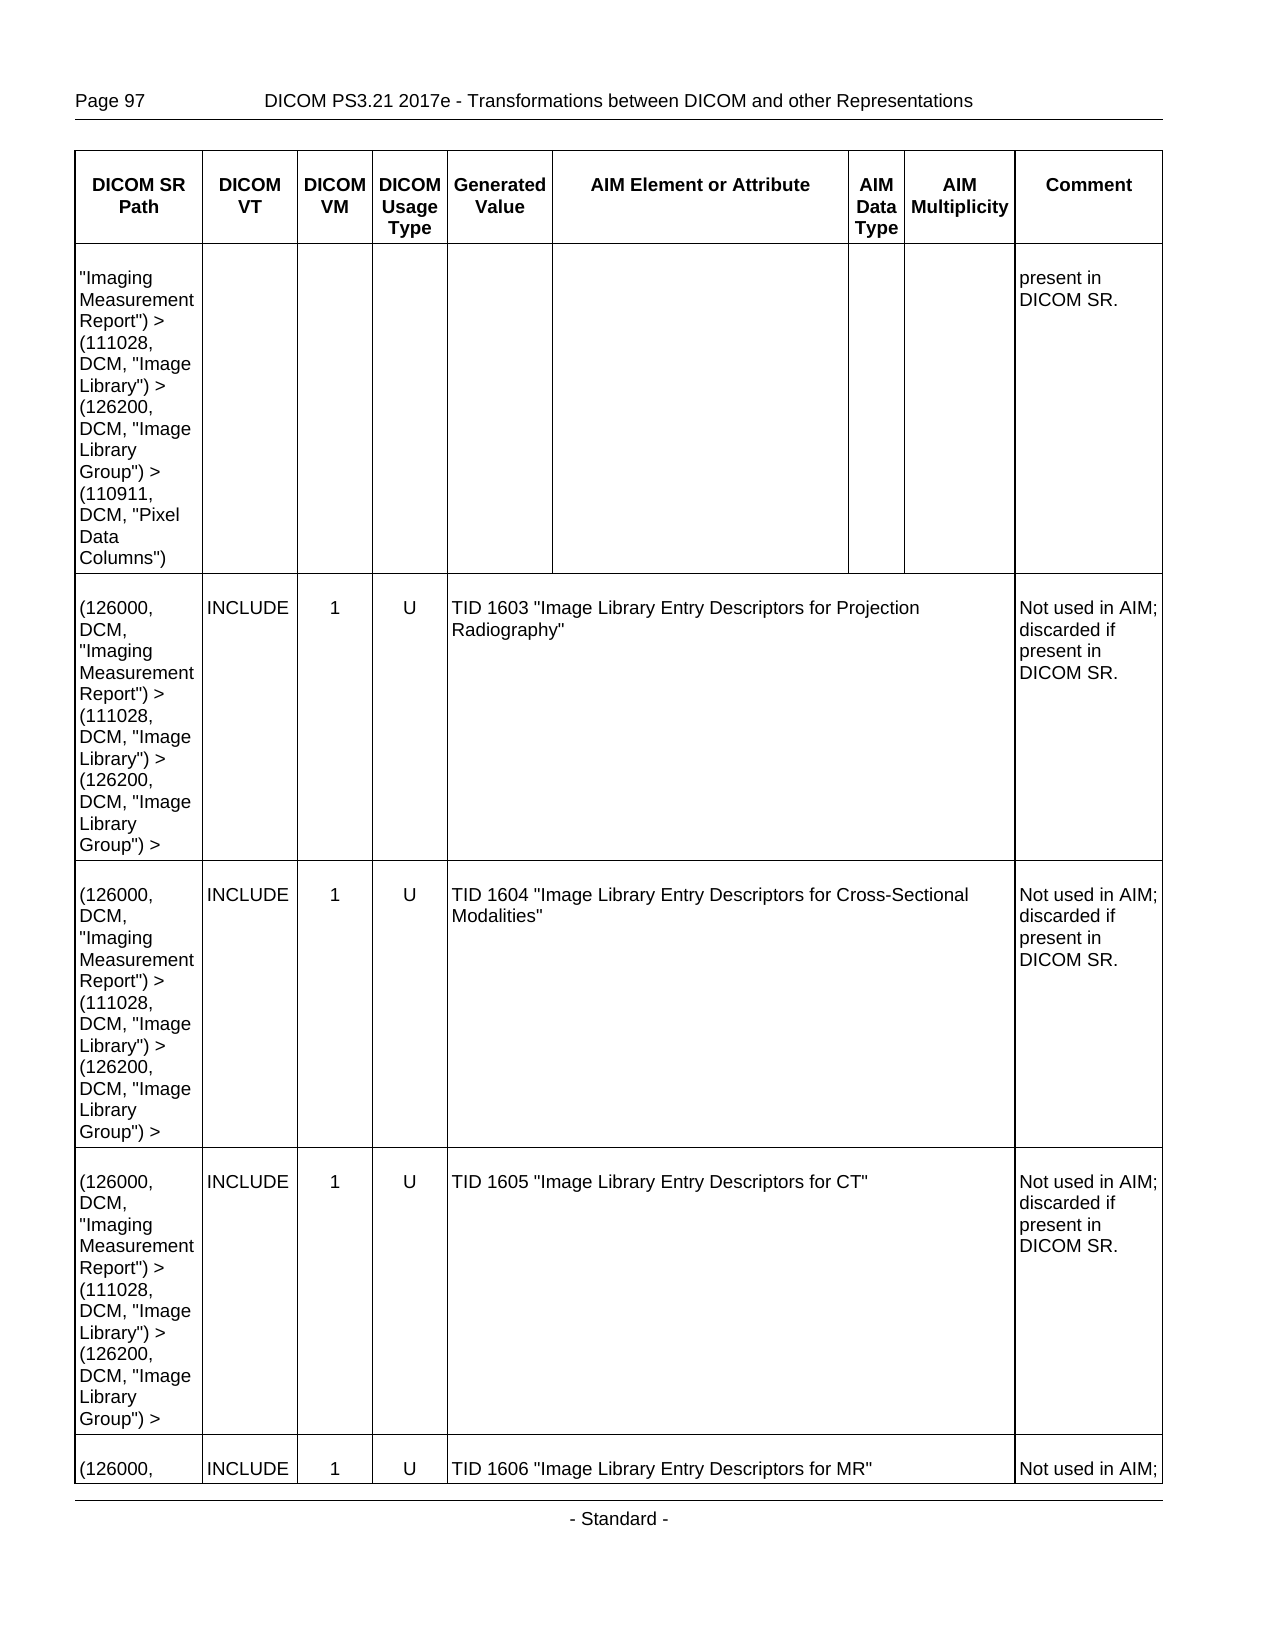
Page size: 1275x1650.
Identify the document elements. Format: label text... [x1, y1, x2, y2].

table_cell Not used in AIM; discarded if present in DICOM SR. [1016, 861, 1162, 1147]
table_cell TID 1606 "Image Library Entry Descriptors for MR" [448, 1435, 1014, 1483]
table_cell [849, 244, 904, 573]
table_cell 1 [298, 1148, 372, 1433]
table_cell INCLUDE [203, 1148, 297, 1433]
table_cell [553, 244, 848, 573]
table_cell U [373, 574, 447, 860]
table_cell [905, 244, 1014, 573]
table_cell 1 [298, 1435, 372, 1483]
table_cell TID 1604 "Image Library Entry Descriptors for Cross-Sectional Modalities" [448, 861, 1014, 1147]
table_cell Not used in AIM; discarded if present in DICOM SR. [1016, 1148, 1162, 1433]
table_header DICOM VT [203, 151, 297, 243]
table_cell TID 1605 "Image Library Entry Descriptors for CT" [448, 1148, 1014, 1433]
table_header DICOM SR Path [76, 151, 202, 243]
table_cell U [373, 1148, 447, 1433]
table_header AIM Element or Attribute [553, 151, 848, 243]
table_cell (126000, [76, 1435, 202, 1483]
table_cell [373, 244, 447, 573]
table_cell [298, 244, 372, 573]
table_cell [203, 244, 297, 573]
table_cell U [373, 1435, 447, 1483]
table_cell present in DICOM SR. [1016, 244, 1162, 573]
table_header DICOM Usage Type [373, 151, 447, 243]
table_cell INCLUDE [203, 574, 297, 860]
table_cell "Imaging Measurement Report") > (111028, DCM, "Image Library") > (126200, DCM, "Image Library Group") > (110911, DCM, "Pixel Data Columns") [76, 244, 202, 573]
table_cell [448, 244, 552, 573]
table_header DICOM VM [298, 151, 372, 243]
table_cell INCLUDE [203, 861, 297, 1147]
table_cell TID 1603 "Image Library Entry Descriptors for Projection Radiography" [448, 574, 1014, 860]
table_cell (126000, DCM, "Imaging Measurement Report") > (111028, DCM, "Image Library") > (126200, DCM, "Image Library Group") > [76, 574, 202, 860]
table_header AIM Data Type [849, 151, 904, 243]
table_cell U [373, 861, 447, 1147]
table_cell INCLUDE [203, 1435, 297, 1483]
table_cell (126000, DCM, "Imaging Measurement Report") > (111028, DCM, "Image Library") > (126200, DCM, "Image Library Group") > [76, 1148, 202, 1433]
table_header AIM Multiplicity [905, 151, 1014, 243]
table_header Comment [1016, 151, 1162, 243]
table_cell Not used in AIM; [1016, 1435, 1162, 1483]
table_cell (126000, DCM, "Imaging Measurement Report") > (111028, DCM, "Image Library") > (126200, DCM, "Image Library Group") > [76, 861, 202, 1147]
table_cell 1 [298, 574, 372, 860]
table_header Generated Value [448, 151, 552, 243]
table_cell 1 [298, 861, 372, 1147]
table_cell Not used in AIM; discarded if present in DICOM SR. [1016, 574, 1162, 860]
